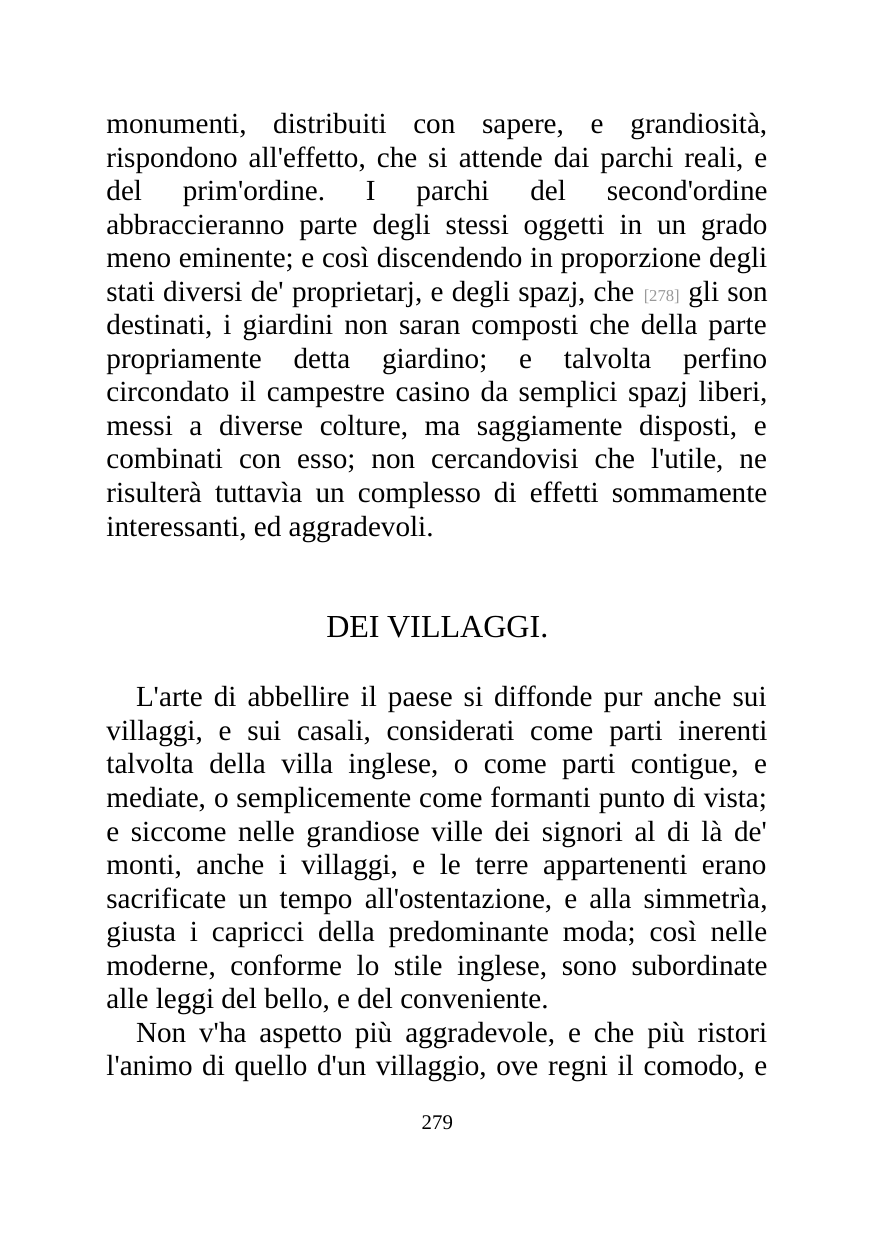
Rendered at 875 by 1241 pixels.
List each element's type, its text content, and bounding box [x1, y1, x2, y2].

text Non v'ha aspetto più aggradevole, e che più ristori l'animo di quello d'un villaggio, ove regni il comodo, e [106, 1015, 768, 1082]
subtitle DEI VILLAGGI. [106, 607, 768, 644]
text monumenti, distribuiti con sapere, e grandiosità, rispondono all'effetto, che si attende dai parchi reali, e del prim'ordine. I parchi del second'ordine abbraccieranno parte degli stessi oggetti in un grado meno eminente; e così discendendo in proporzione degli stati diversi de' proprietarj, e degli spazj, che [278] gli son destinati, i giardini non saran composti che della parte propriamente detta giardino; e talvolta perfino circondato il campestre casino da semplici spazj liberi, messi a diverse colture, ma saggiamente disposti, e combinati con esso; non cercandovisi che l'utile, ne risulterà tuttavìa un complesso di effetti sommamente interessanti, ed aggradevoli. [106, 106, 768, 542]
text L'arte di abbellire il paese si diffonde pur anche sui villaggi, e sui casali, considerati come parti inerenti talvolta della villa inglese, o come parti contigue, e mediate, o semplicemente come formanti punto di vista; e siccome nelle grandiose ville dei signori al di là de' monti, anche i villaggi, e le terre appartenenti erano sacrificate un tempo all'ostentazione, e alla simmetrìa, giusta i capricci della predominante moda; così nelle moderne, conforme lo stile inglese, sono subordinate alle leggi del bello, e del conveniente. [106, 679, 768, 1015]
